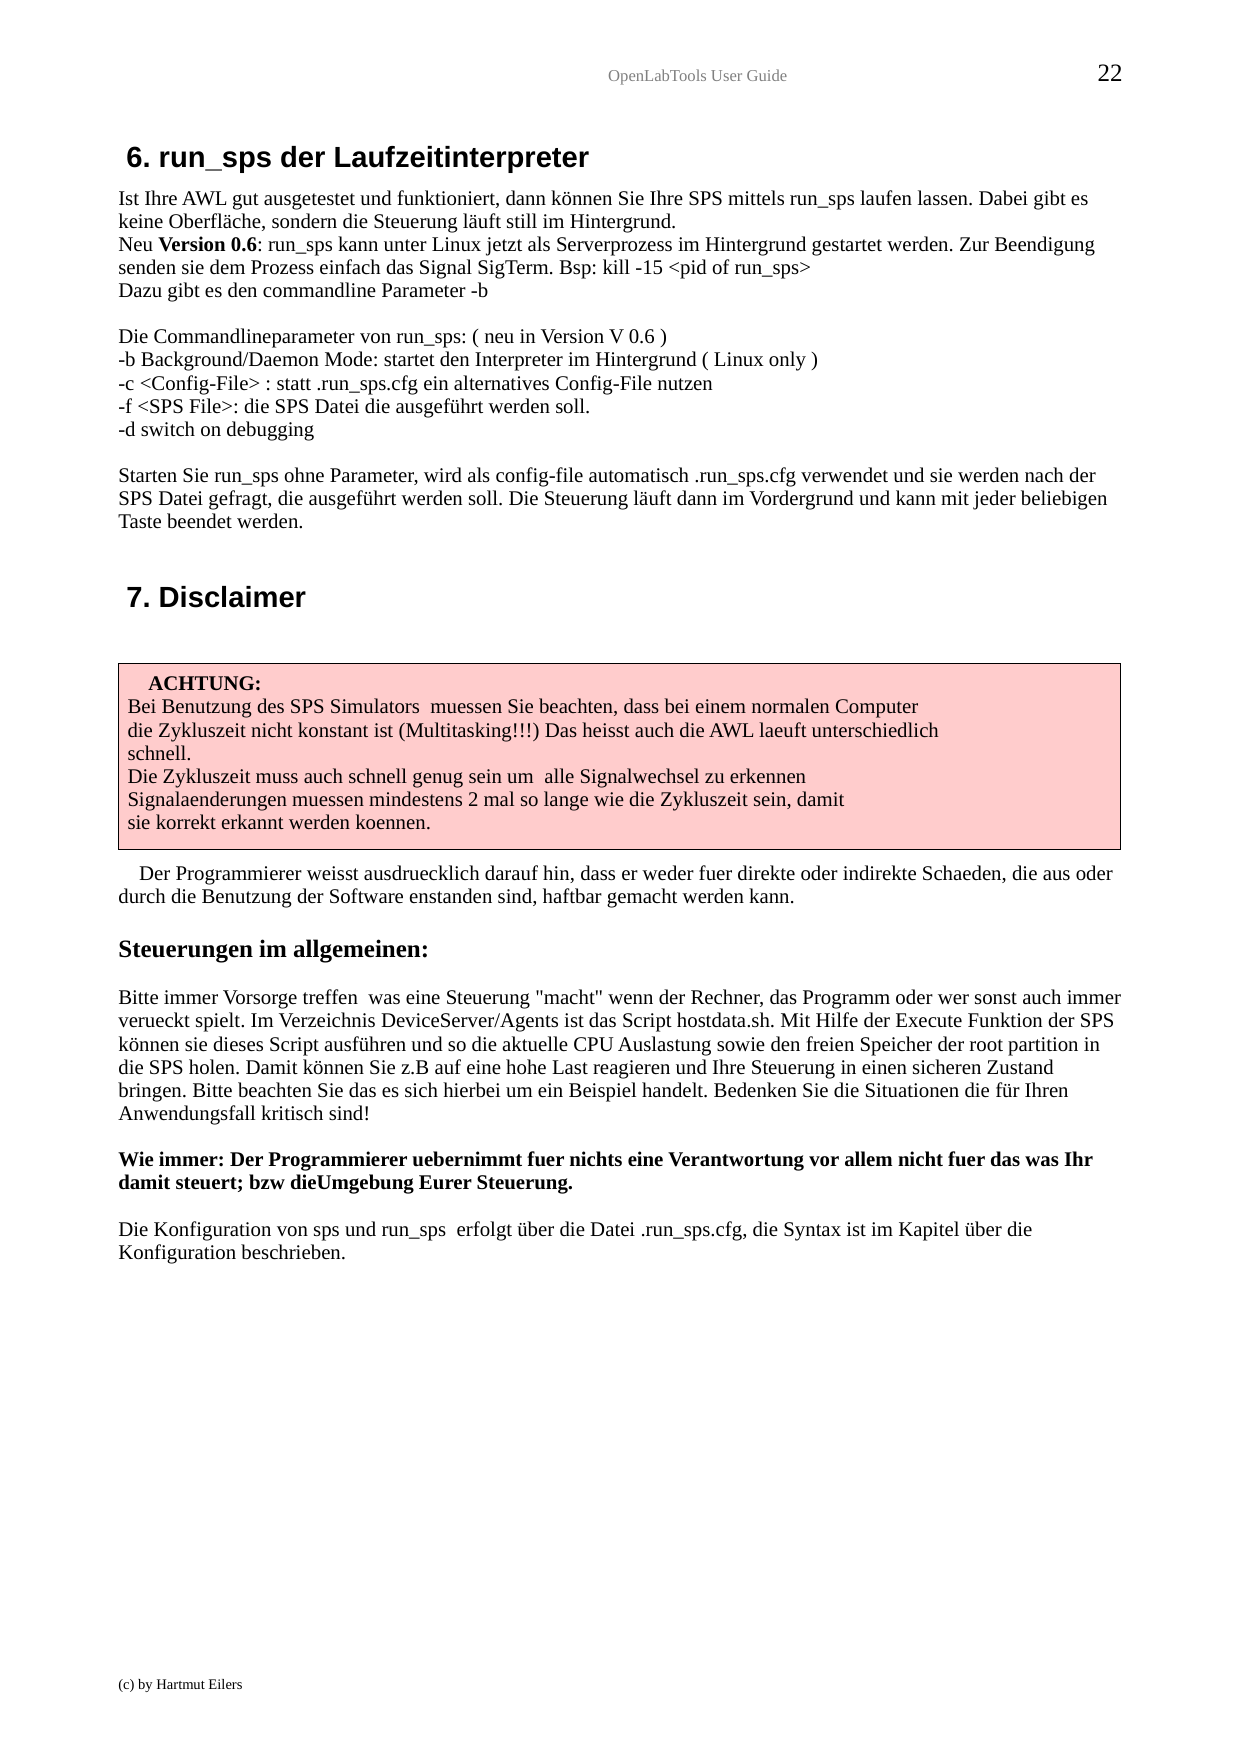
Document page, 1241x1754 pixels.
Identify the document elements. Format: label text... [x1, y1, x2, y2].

text Die Konfiguration von sps und run_sps erfolgt über die Datei .run_sps.cfg, die Syntax ist im Kapitel über die Konfiguration beschrieben. [118, 1217, 1122, 1264]
text ACHTUNG: [127, 672, 1111, 695]
text Die Zykluszeit muss auch schnell genug sein um alle Signalwechsel zu erkennen Signalaenderungen muessen mindestens 2 mal so lange wie die Zykluszeit sein, damit sie korrekt erkannt werden koennen. [127, 765, 1111, 834]
text -b Background/Daemon Mode: startet den Interpreter im Hintergrund ( Linux only ) [118, 348, 1122, 371]
text schnell. [127, 742, 1111, 765]
text Wie immer: Der Programmierer uebernimmt fuer nichts eine Verantwortung vor allem nicht fuer das was Ihr damit steuert; bzw dieUmgebung Eurer Steuerung. [118, 1148, 1122, 1194]
text Neu Version 0.6: run_sps kann unter Linux jetzt als Serverprozess im Hintergrund gestartet werden. Zur Beendigung senden sie dem Prozess einfach das Signal SigTerm. Bsp: kill -15 <pid of run_sps> [118, 233, 1122, 279]
text die Zykluszeit nicht konstant ist (Multitasking!!!) Das heisst auch die AWL laeuft unterschiedlich [127, 718, 1111, 742]
text Bitte immer Vorsorge treffen was eine Steuerung "macht" wenn der Rechner, das Programm oder wer sonst auch immer verueckt spielt. Im Verzeichnis DeviceServer/Agents ist das Script hostdata.sh. Mit Hilfe der Execute Funktion der SPS können sie dieses Script ausführen und so die aktuelle CPU Auslastung sowie den freien Speicher der root partition in die SPS holen. Damit können Sie z.B auf eine hohe Last reagieren und Ihre Steuerung in einen sicheren Zustand bringen. Bitte beachten Sie das es sich hierbei um ein Beispiel handelt. Bedenken Sie die Situationen die für Ihren Anwendungsfall kritisch sind! [118, 986, 1122, 1125]
text Die Commandlineparameter von run_sps: ( neu in Version V 0.6 ) [118, 325, 1122, 348]
text Ist Ihre AWL gut ausgetestet und funktioniert, dann können Sie Ihre SPS mittels run_sps laufen lassen. Dabei gibt es keine Oberfläche, sondern die Steuerung läuft still im Hintergrund. [118, 186, 1122, 233]
text Steuerungen im allgemeinen: [118, 935, 1122, 986]
text Dazu gibt es den commandline Parameter -b [118, 279, 1122, 302]
text -f <SPS File>: die SPS Datei die ausgeführt werden soll. -d switch on debugging [118, 394, 1122, 441]
subtitle 6. run_sps der Laufzeitinterpreter [118, 141, 1122, 174]
text -c <Config-File> : statt .run_sps.cfg ein alternatives Config-File nutzen [118, 371, 1122, 394]
subtitle 7. Disclaimer [118, 581, 1122, 614]
text Starten Sie run_sps ohne Parameter, wird als config-file automatisch .run_sps.cfg verwendet und sie werden nach der SPS Datei gefragt, die ausgeführt werden soll. Die Steuerung läuft dann im Vordergrund und kann mit jeder beliebigen Taste beendet werden. [118, 464, 1122, 533]
text Bei Benutzung des SPS Simulators muessen Sie beachten, dass bei einem normalen Computer [127, 695, 1111, 718]
text Der Programmierer weisst ausdruecklich darauf hin, dass er weder fuer direkte oder indirekte Schaeden, die aus oder durch die Benutzung der Software enstanden sind, haftbar gemacht werden kann. [118, 649, 1122, 908]
